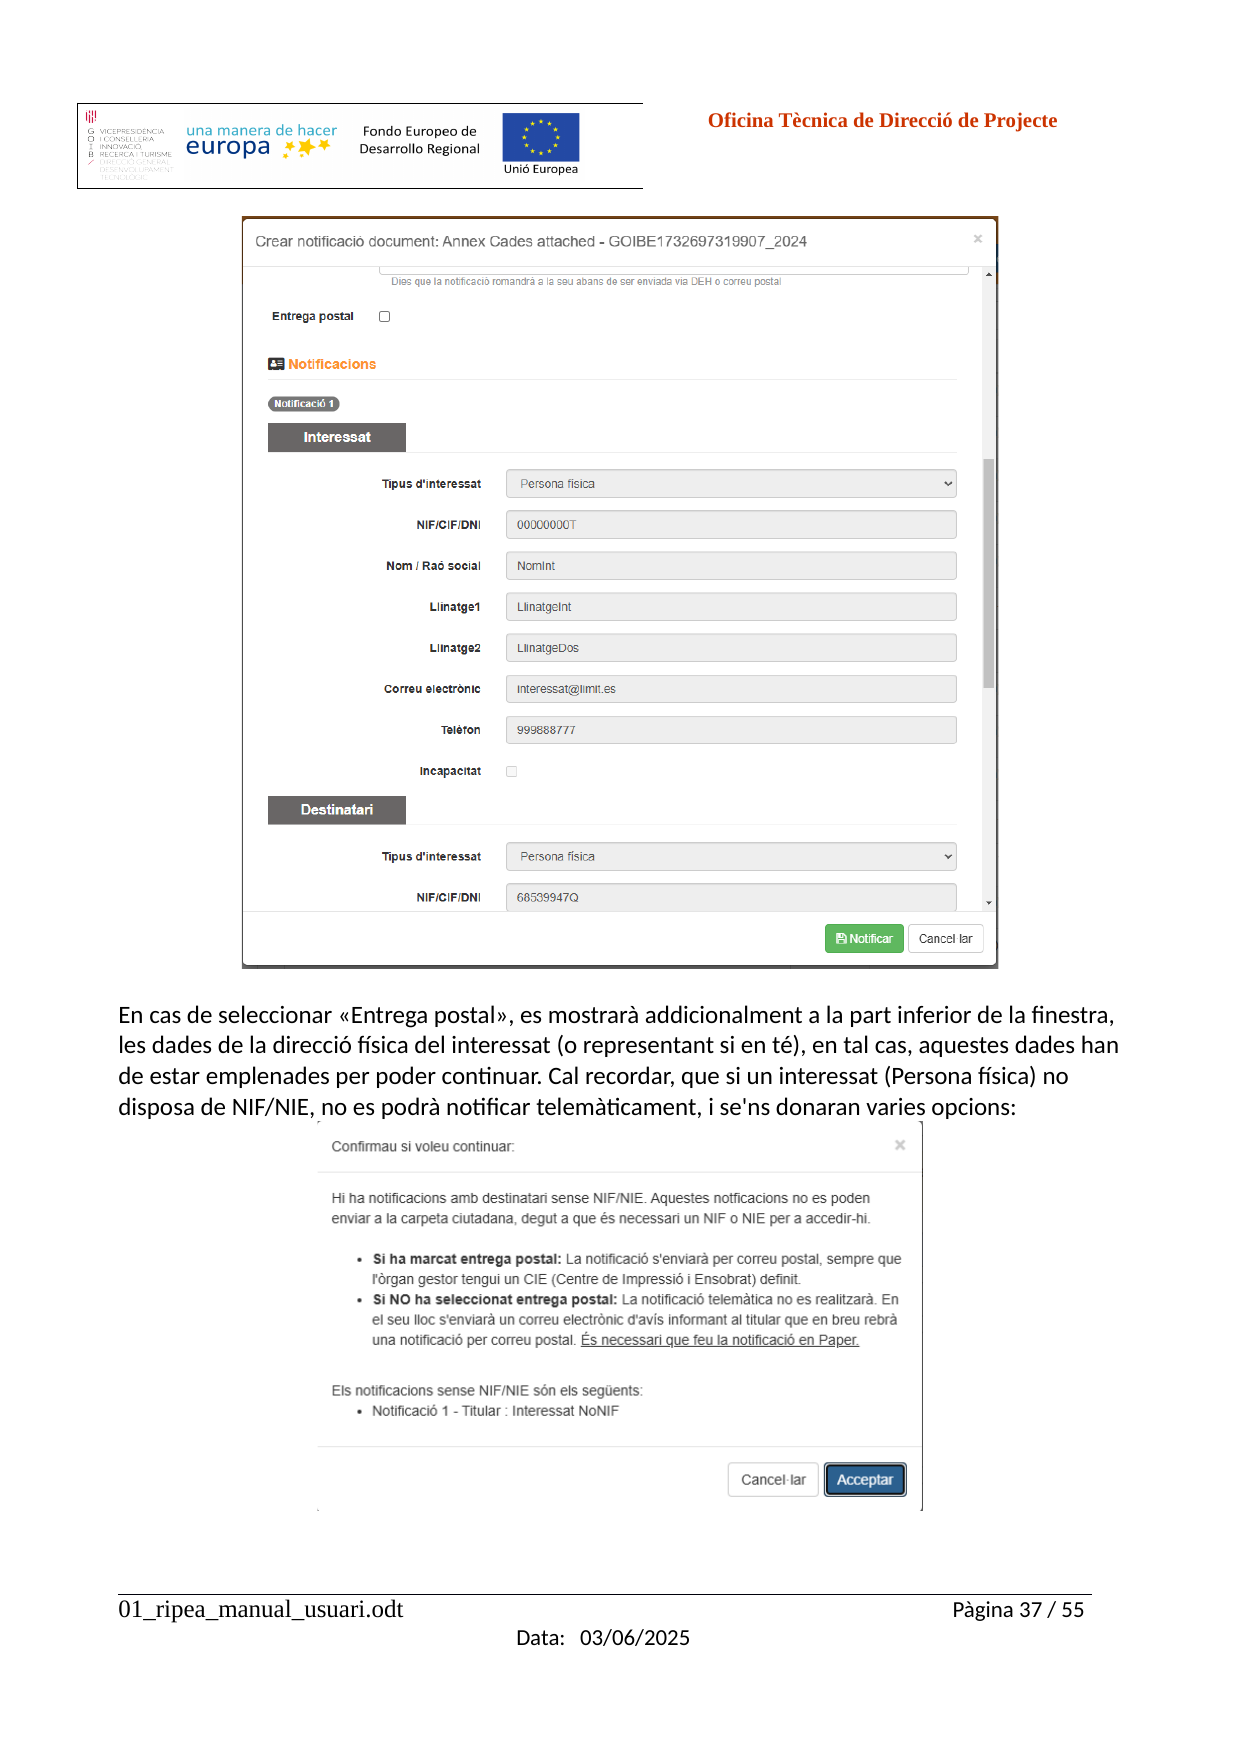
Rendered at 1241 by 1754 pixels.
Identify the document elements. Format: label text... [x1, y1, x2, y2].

picture [184, 108, 585, 182]
text En cas de seleccionar «Entrega postal», es mostrarà addicionalment a la part inferior de la finestra, les dades de la direcció física del interessat (o representant si en té), en tal cas, aquestes dades han de estar emplenades per poder continuar. Cal recordar, que si un interessat (Persona física) no disposa de NIF/NIE, no es podrà notificar telemàticament, i se'ns donaran varies opcions: [118, 999, 1122, 1121]
picture [241, 216, 999, 969]
picture [82, 108, 178, 182]
picture [317, 1121, 923, 1511]
